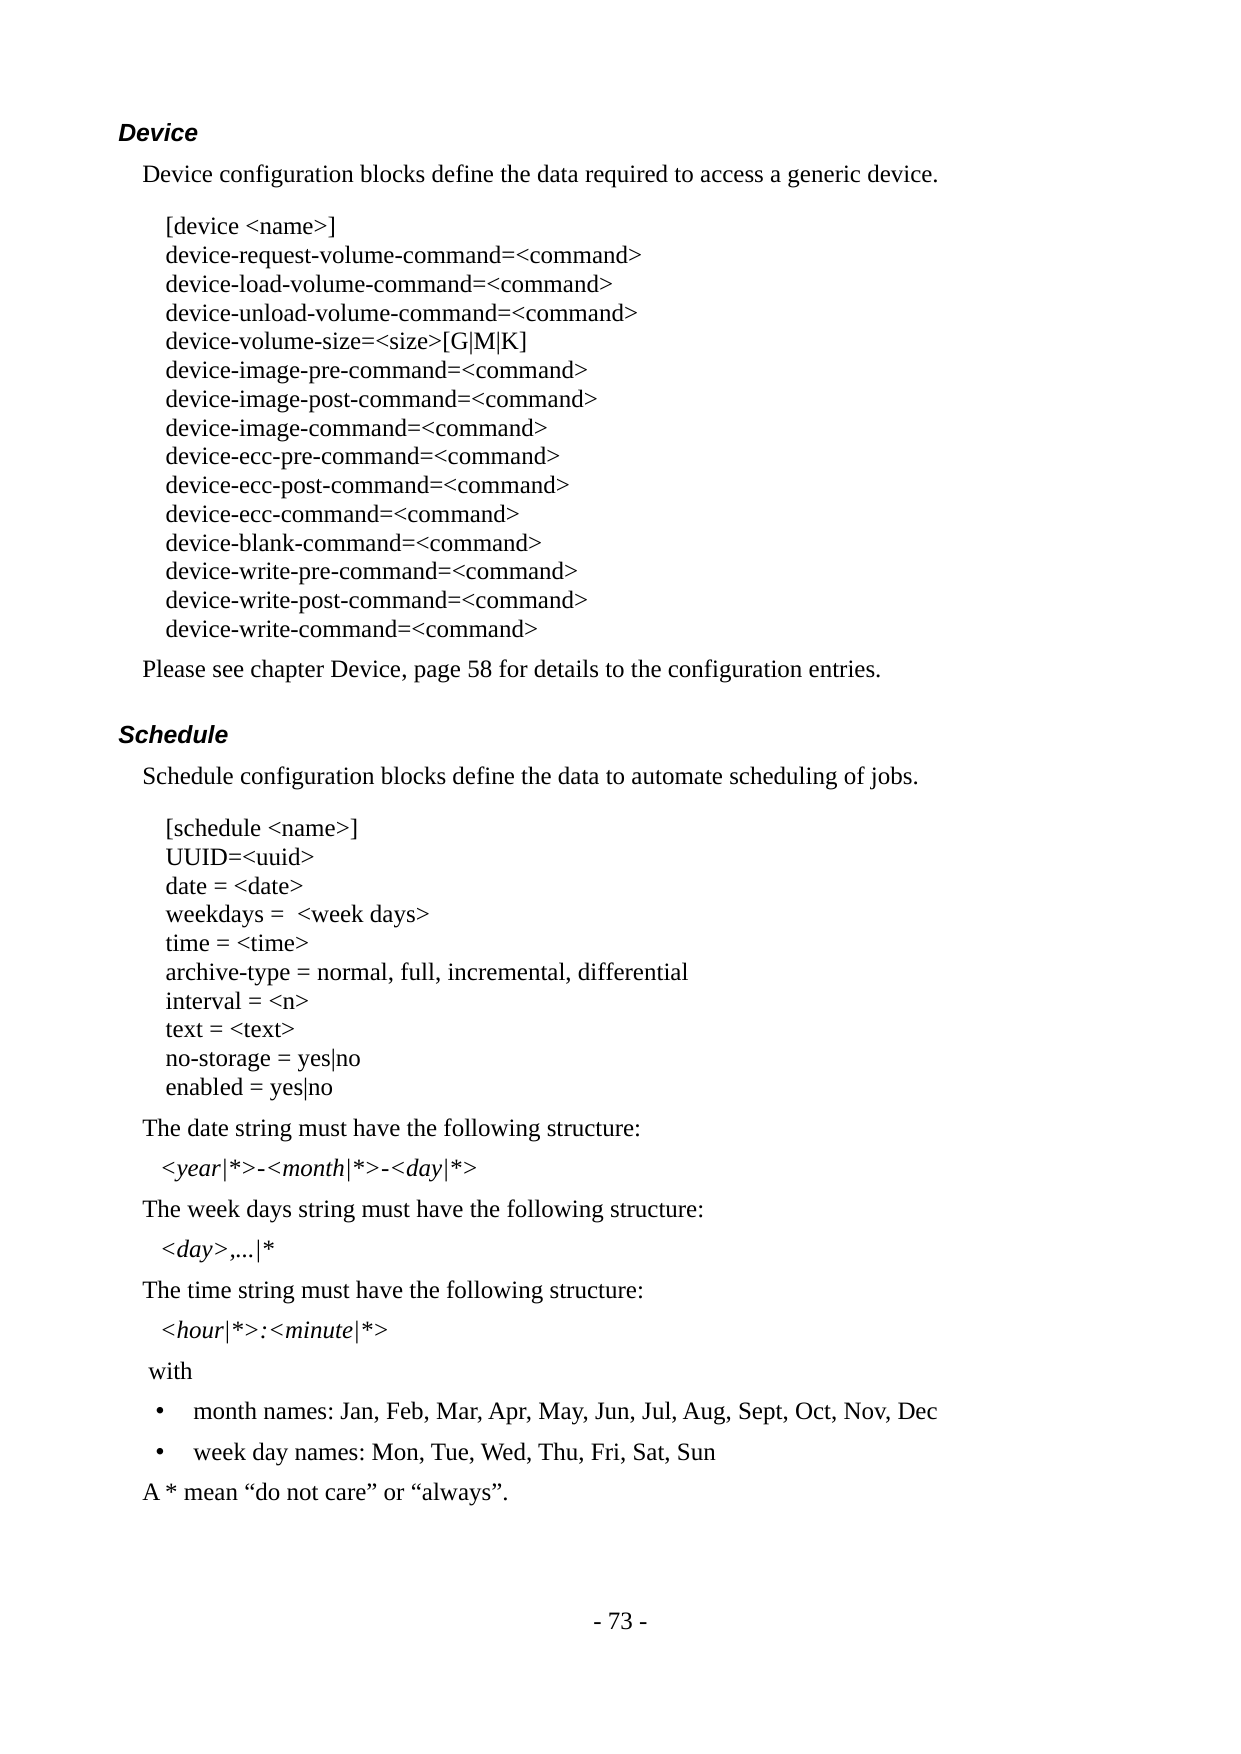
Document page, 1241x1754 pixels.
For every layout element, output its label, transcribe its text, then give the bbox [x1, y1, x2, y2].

text archive-type = normal, full, incremental, differential [165, 957, 1122, 986]
text Schedule configuration blocks define the data to automate scheduling of jobs. [118, 761, 1122, 790]
text device-ecc-command=<command> [165, 499, 1122, 528]
text The time string must have the following structure: [118, 1275, 1122, 1303]
text with [148, 1356, 1122, 1384]
text <day>,...|* [159, 1234, 1122, 1263]
text The week days string must have the following structure: [118, 1194, 1122, 1222]
text The date string must have the following structure: [118, 1113, 1122, 1141]
subtitle Device [118, 118, 1122, 147]
text [schedule <name>] [165, 813, 1122, 842]
text time = <time> [165, 928, 1122, 957]
text device-image-pre-command=<command> [165, 355, 1122, 384]
text enabled = yes|no [165, 1072, 1122, 1101]
text device-ecc-pre-command=<command> [165, 441, 1122, 470]
text device-ecc-post-command=<command> [165, 470, 1122, 499]
list month names: Jan, Feb, Mar, Apr, May, Jun, Jul, Aug, Sept, Oct, Nov, Dec [156, 1396, 1122, 1425]
text date = <date> [165, 871, 1122, 899]
text [device <name>] [165, 211, 1122, 240]
text A * mean “do not care” or “always”. [118, 1477, 1122, 1506]
text UUID=<uuid> [165, 842, 1122, 871]
text device-image-post-command=<command> [165, 384, 1122, 413]
text <year|*>-<month|*>-<day|*> [159, 1153, 1122, 1182]
text device-blank-command=<command> [165, 528, 1122, 556]
text device-unload-volume-command=<command> [165, 298, 1122, 326]
subtitle Schedule [118, 720, 1122, 748]
text Device configuration blocks define the data required to access a generic device. [118, 159, 1122, 188]
text device-volume-size=<size>[G|M|K] [165, 326, 1122, 355]
text no-storage = yes|no [165, 1043, 1122, 1072]
text text = <text> [165, 1014, 1122, 1043]
list week day names: Mon, Tue, Wed, Thu, Fri, Sat, Sun [156, 1437, 1122, 1466]
text <hour|*>:<minute|*> [159, 1315, 1122, 1344]
text Please see chapter Device, page 57 for details to the configuration entries. [118, 654, 1122, 683]
text device-write-command=<command> [165, 614, 1122, 643]
text weekdays = <week days> [165, 899, 1122, 928]
text device-image-command=<command> [165, 413, 1122, 441]
text interval = <n> [165, 986, 1122, 1014]
text device-write-post-command=<command> [165, 585, 1122, 614]
text device-load-volume-command=<command> [165, 269, 1122, 298]
text device-write-pre-command=<command> [165, 556, 1122, 585]
text device-request-volume-command=<command> [165, 240, 1122, 269]
